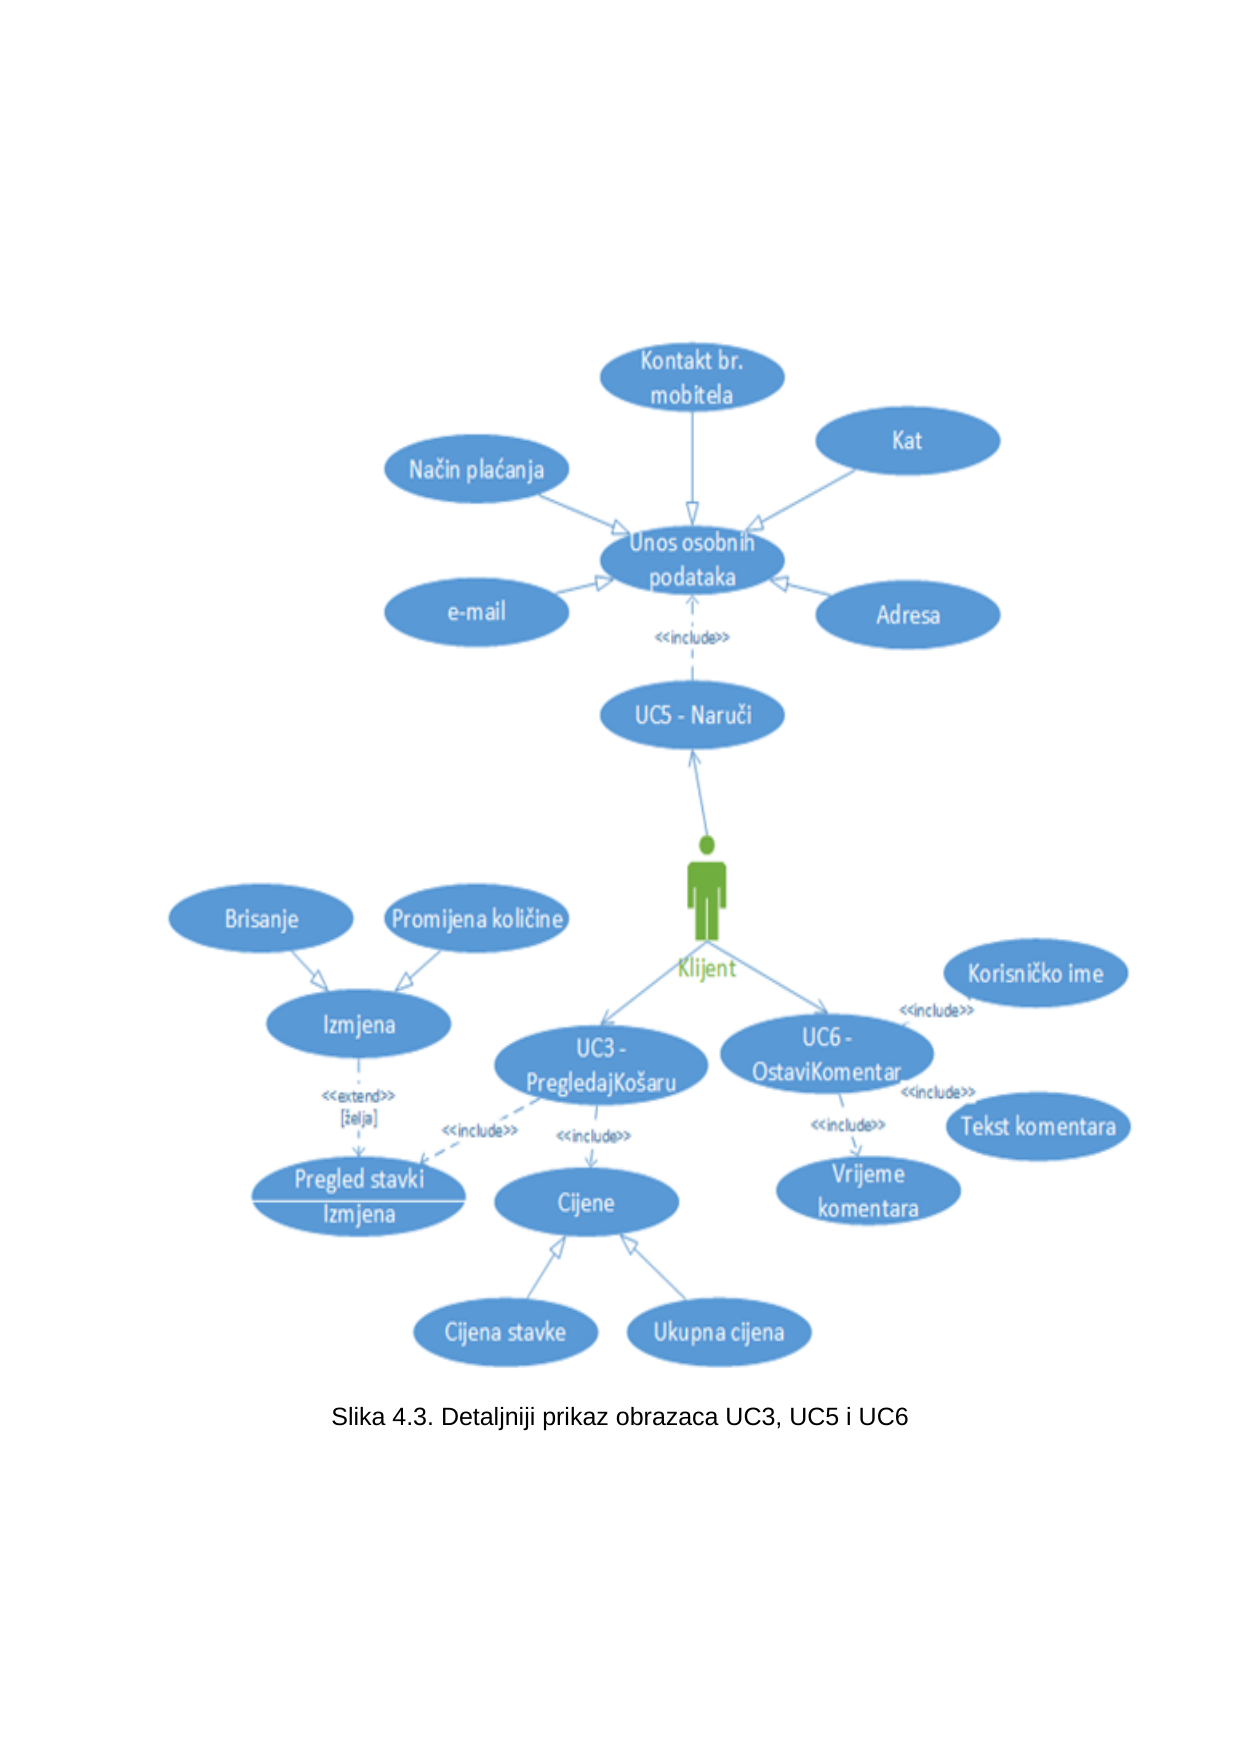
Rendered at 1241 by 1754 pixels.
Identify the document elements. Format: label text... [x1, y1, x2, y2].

picture [166, 333, 1134, 1370]
text Slika 4.3. Detaljniji prikaz obrazaca UC3, UC5 i UC6 [148, 1402, 1093, 1430]
